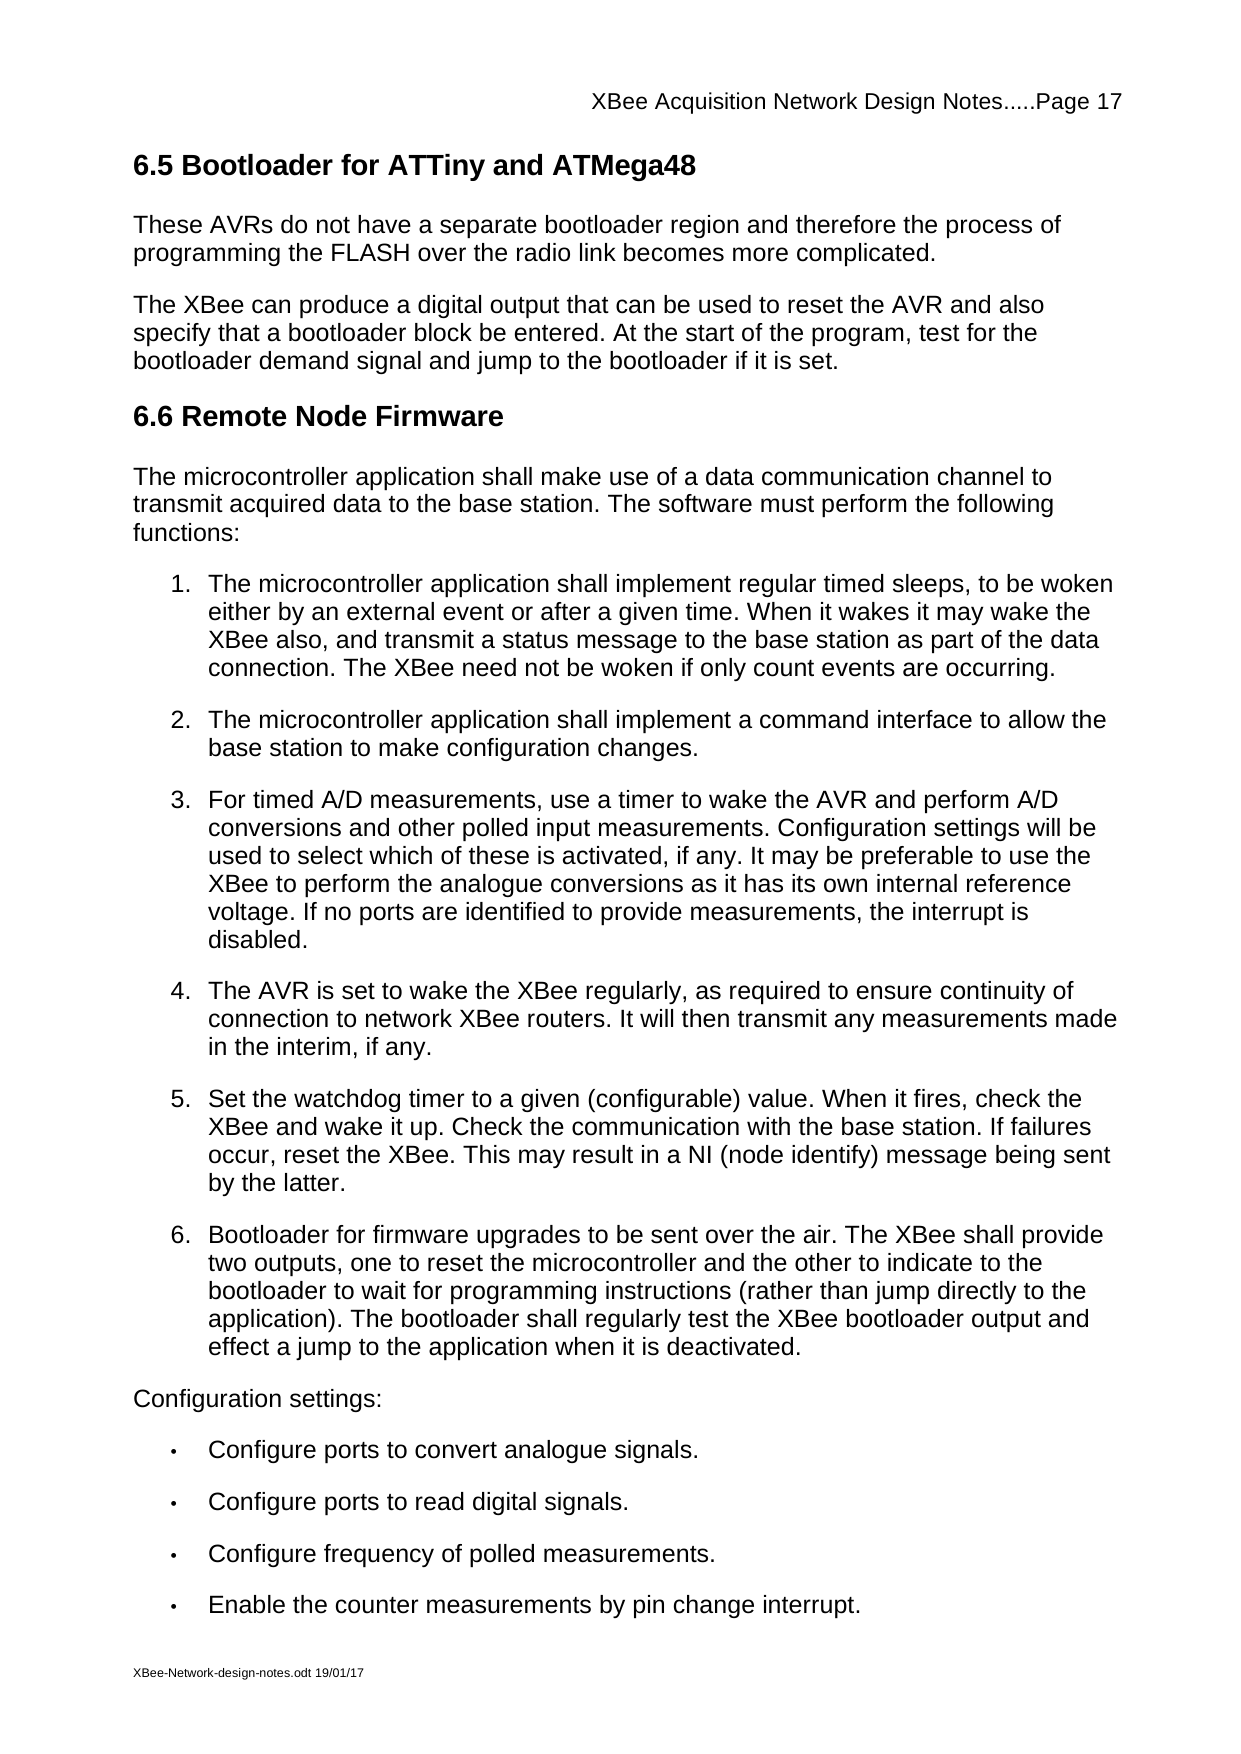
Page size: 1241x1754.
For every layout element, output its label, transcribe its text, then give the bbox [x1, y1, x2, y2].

subtitle Bootloader for ATTiny and ATMega48 [133, 149, 1123, 181]
text The microcontroller application shall make use of a data communication channel to transmit acquired data to the base station. The software must perform the following functions: [133, 462, 1123, 546]
list Configure frequency of polled measurements. [170, 1539, 1123, 1567]
list Configure ports to read digital signals. [170, 1488, 1123, 1516]
text The XBee can produce a digital output that can be used to reset the AVR and also specify that a bootloader block be entered. At the start of the program, test for the bootloader demand signal and jump to the bootloader if it is set. [133, 291, 1123, 375]
list The AVR is set to wake the XBee regularly, as required to ensure continuity of connection to network XBee routers. It will then transmit any measurements made in the interim, if any. [170, 977, 1123, 1061]
list For timed A/D measurements, use a timer to wake the AVR and perform A/D conversions and other polled input measurements. Configuration settings will be used to select which of these is activated, if any. It may be preferable to use the XBee to perform the analogue conversions as it has its own internal reference voltage. If no ports are identified to provide measurements, the interrupt is disabled. [170, 786, 1123, 954]
list The microcontroller application shall implement regular timed sleeps, to be woken either by an external event or after a given time. When it wakes it may wake the XBee also, and transmit a status message to the base station as part of the data connection. The XBee need not be woken if only count events are occurring. [170, 570, 1123, 682]
text Configuration settings: [133, 1384, 1123, 1412]
list Bootloader for firmware upgrades to be sent over the air. The XBee shall provide two outputs, one to reset the microcontroller and the other to indicate to the bootloader to wait for programming instructions (rather than jump directly to the application). The bootloader shall regularly test the XBee bootloader output and effect a jump to the application when it is deactivated. [170, 1221, 1123, 1361]
text These AVRs do not have a separate bootloader region and therefore the process of programming the FLASH over the radio link becomes more complicated. [133, 211, 1123, 267]
subtitle Remote Node Firmware [133, 400, 1123, 432]
list The microcontroller application shall implement a command interface to allow the base station to make configuration changes. [170, 706, 1123, 762]
list Enable the counter measurements by pin change interrupt. [170, 1591, 1123, 1619]
list Set the watchdog timer to a given (configurable) value. When it fires, check the XBee and wake it up. Check the communication with the base station. If failures occur, reset the XBee. This may result in a NI (node identify) message being sent by the latter. [170, 1085, 1123, 1197]
list Configure ports to convert analogue signals. [170, 1436, 1123, 1464]
